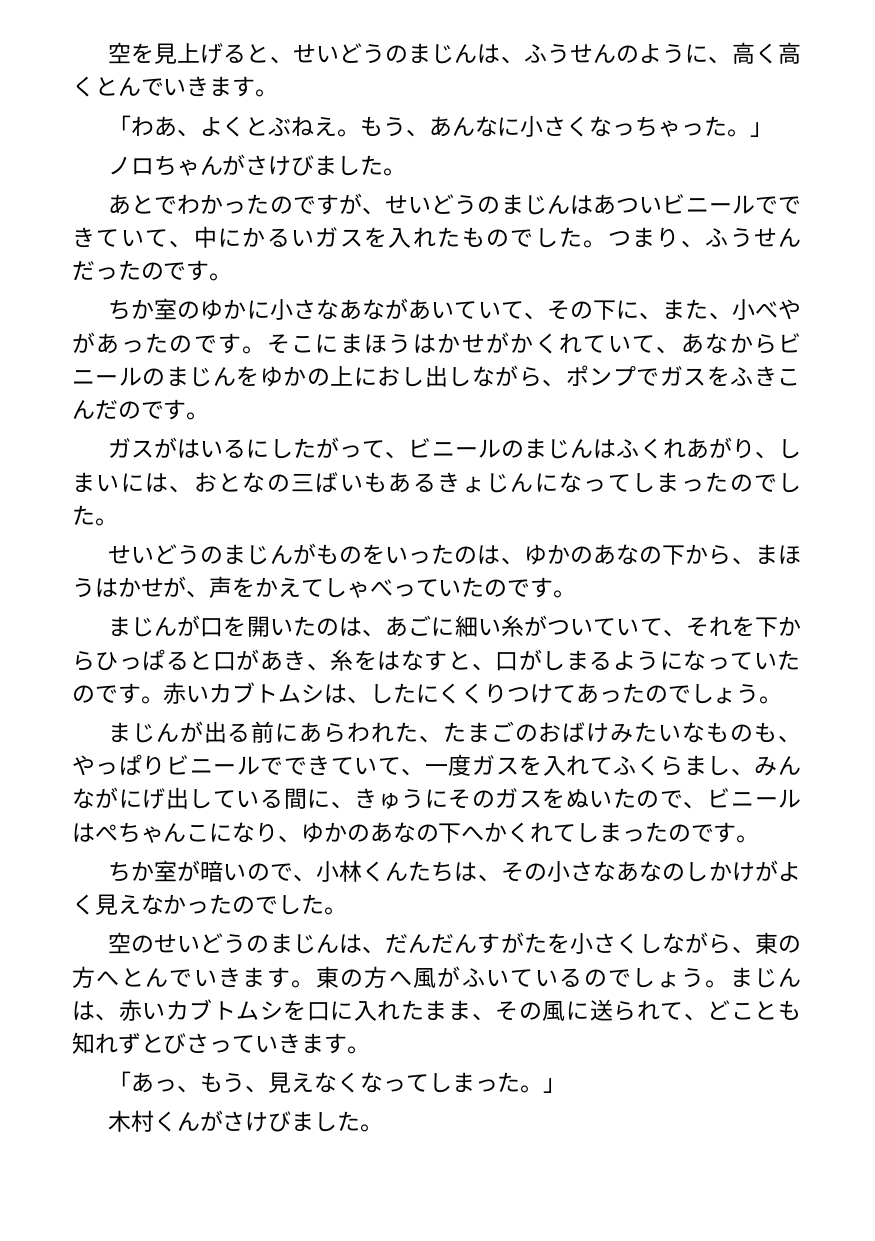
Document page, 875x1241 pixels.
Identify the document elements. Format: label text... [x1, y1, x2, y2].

text まじんが出る前にあらわれた、たまごのおばけみたいなものも、やっぱりビニールでできていて、一度ガスを入れてふくらまし、みんながにげ出している間に、きゅうにそのガスをぬいたので、ビニールはぺちゃんこになり、ゆかのあなの下へかくれてしまったのです。 [72, 715, 802, 848]
text ノロちゃんがさけびました。 [72, 148, 802, 181]
text 空を見上げると、せいどうのまじんは、ふうせんのように、高く高くとんでいきます。 [72, 36, 802, 102]
text あとでわかったのですが、せいどうのまじんはあついビニールでできていて、中にかるいガスを入れたものでした。つまり、ふうせんだったのです。 [72, 187, 802, 286]
text 空のせいどうのまじんは、だんだんすがたを小さくしながら、東の方へとんでいきます。東の方へ風がふいているのでしょう。まじんは、赤いカブトムシを口に入れたまま、その風に送られて、どことも知れずとびさっていきます。 [72, 926, 802, 1059]
text ガスがはいるにしたがって、ビニールのまじんはふくれあがり、しまいには、おとなの三ばいもあるきょじんになってしまったのでした。 [72, 431, 802, 531]
text ちか室のゆかに小さなあながあいていて、その下に、また、小べやがあったのです。そこにまほうはかせがかくれていて、あなからビニールのまじんをゆかの上におし出しながら、ポンプでガスをふきこんだのです。 [72, 292, 802, 425]
text せいどうのまじんがものをいったのは、ゆかのあなの下から、まほうはかせが、声をかえてしゃべっていたのです。 [72, 537, 802, 603]
text 「わあ、よくとぶねえ。もう、あんなに小さくなっちゃった。」 [72, 108, 802, 142]
text ちか室が暗いので、小林くんたちは、その小さなあなのしかけがよく見えなかったのでした。 [72, 854, 802, 920]
text 木村くんがさけびました。 [72, 1104, 802, 1137]
text 「あっ、もう、見えなくなってしまった。」 [72, 1065, 802, 1098]
text まじんが口を開いたのは、あごに細い糸がついていて、それを下からひっぱると口があき、糸をはなすと、口がしまるようになっていたのです。赤いカブトムシは、したにくくりつけてあったのでしょう。 [72, 609, 802, 709]
